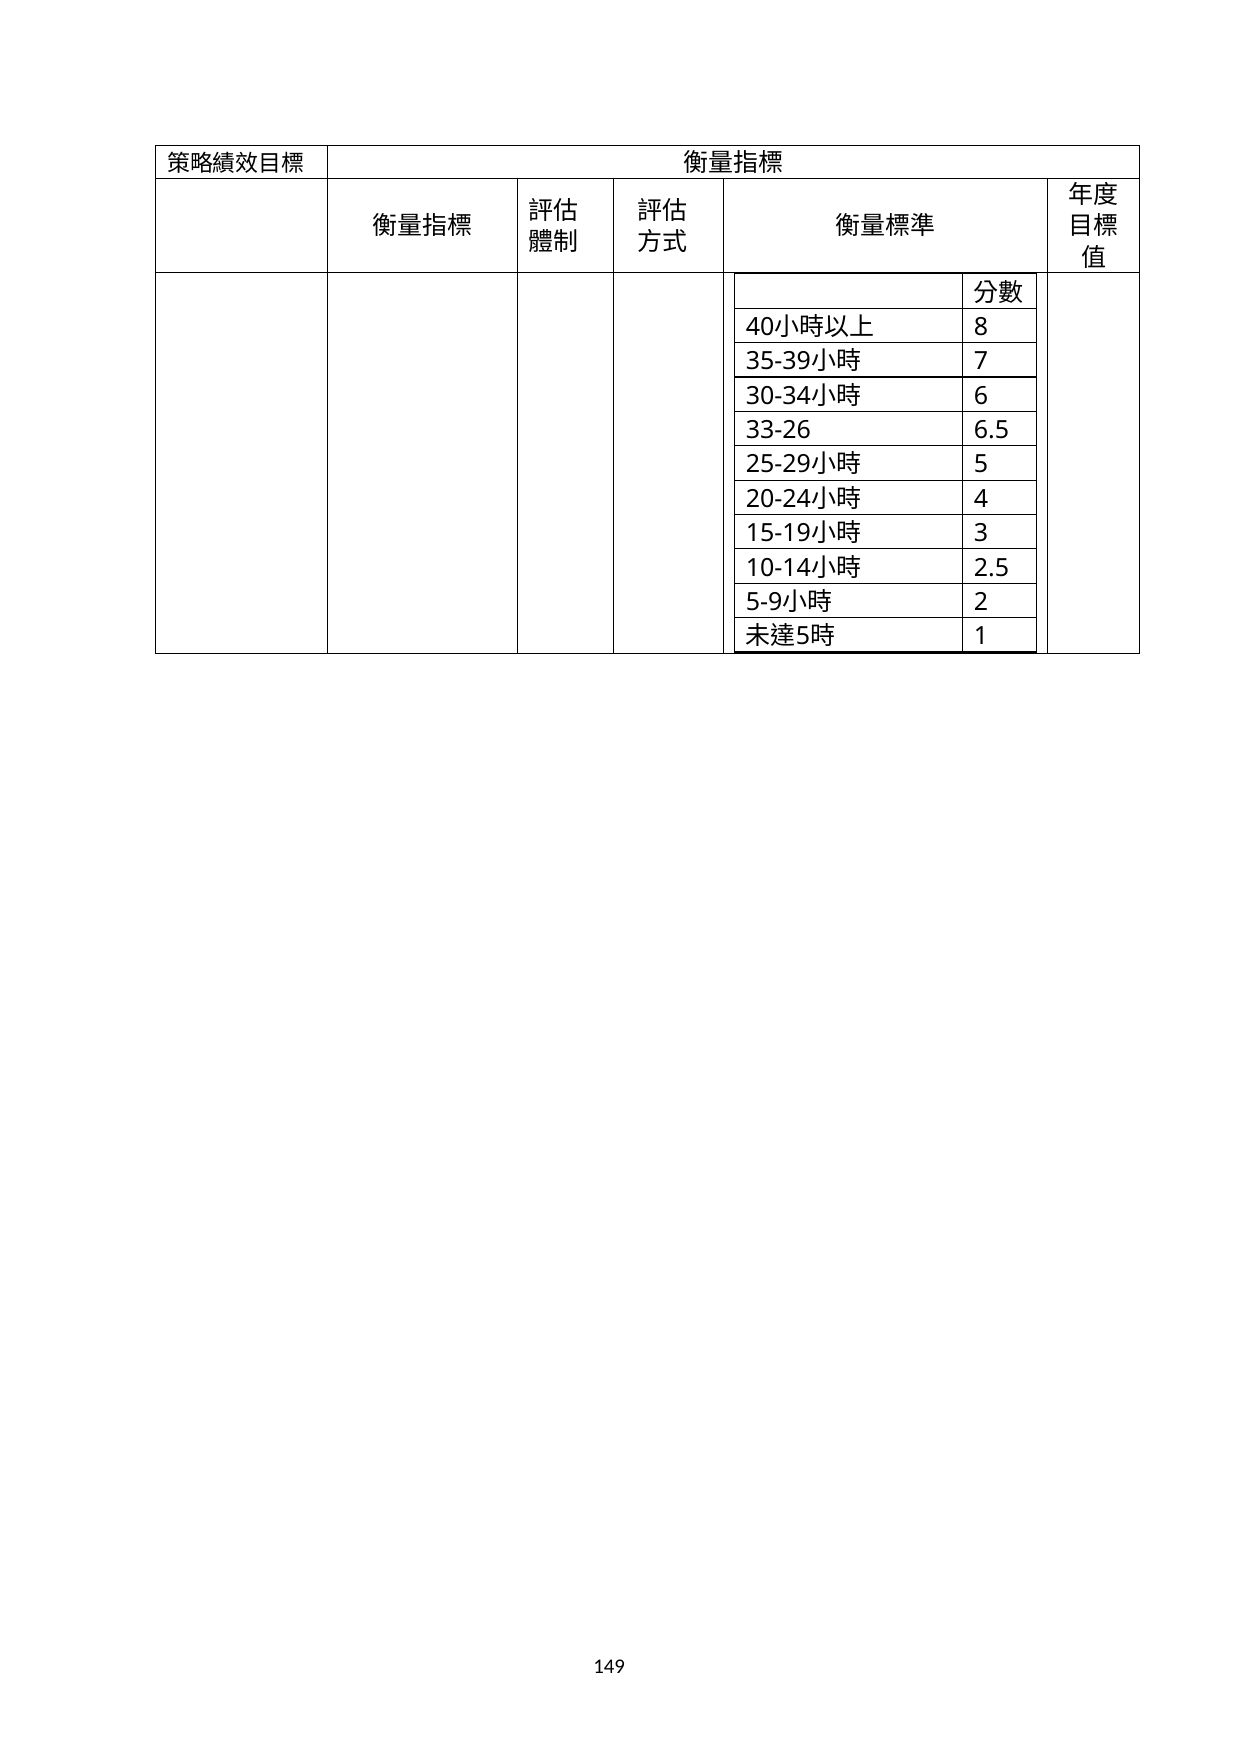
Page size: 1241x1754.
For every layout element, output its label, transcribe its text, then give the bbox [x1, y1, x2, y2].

table_cell 2 [963, 584, 1036, 617]
table_cell 1 [963, 618, 1036, 651]
table_cell [614, 273, 723, 653]
table_cell 5 [963, 446, 1036, 479]
table_cell 評估 方式 [614, 179, 723, 272]
table_cell 20-24小時 [735, 481, 962, 514]
table_cell 年度 目標值 [1048, 179, 1139, 272]
table_cell [1037, 273, 1047, 653]
table_cell 35-39小時 [735, 343, 962, 376]
table_header [735, 274, 962, 308]
table_cell 30-34小時 [735, 378, 962, 411]
table_cell [156, 273, 327, 653]
table_cell 6 [963, 378, 1036, 411]
table_cell 15-19小時 [735, 515, 962, 548]
table_cell [156, 179, 327, 272]
table_cell 10-14小時 [735, 549, 962, 583]
table_cell 衡量指標 [328, 179, 517, 272]
table_cell 33-26 [735, 412, 962, 445]
table_cell 4 [963, 481, 1036, 514]
table_cell [518, 273, 613, 653]
table_cell 2.5 [963, 549, 1036, 583]
table_cell 3 [963, 515, 1036, 548]
table_cell 8 [963, 309, 1036, 342]
table_cell 5-9小時 [735, 584, 962, 617]
table_cell [328, 273, 517, 653]
table_cell 衡量標準 [724, 179, 1047, 272]
table_cell [1048, 273, 1139, 653]
table_cell 6.5 [963, 412, 1036, 445]
table_cell 25-29小時 [735, 446, 962, 479]
table_cell 40小時以上 [735, 309, 962, 342]
table_cell 7 [963, 343, 1036, 376]
table_cell 未達5時 [735, 618, 962, 651]
table_header 衡量指標 [328, 146, 1139, 177]
table_cell [724, 273, 734, 653]
table_cell 評估 體制 [518, 179, 613, 272]
table_header 分數 [963, 274, 1036, 308]
table_header 策略績效目標 [156, 146, 327, 177]
